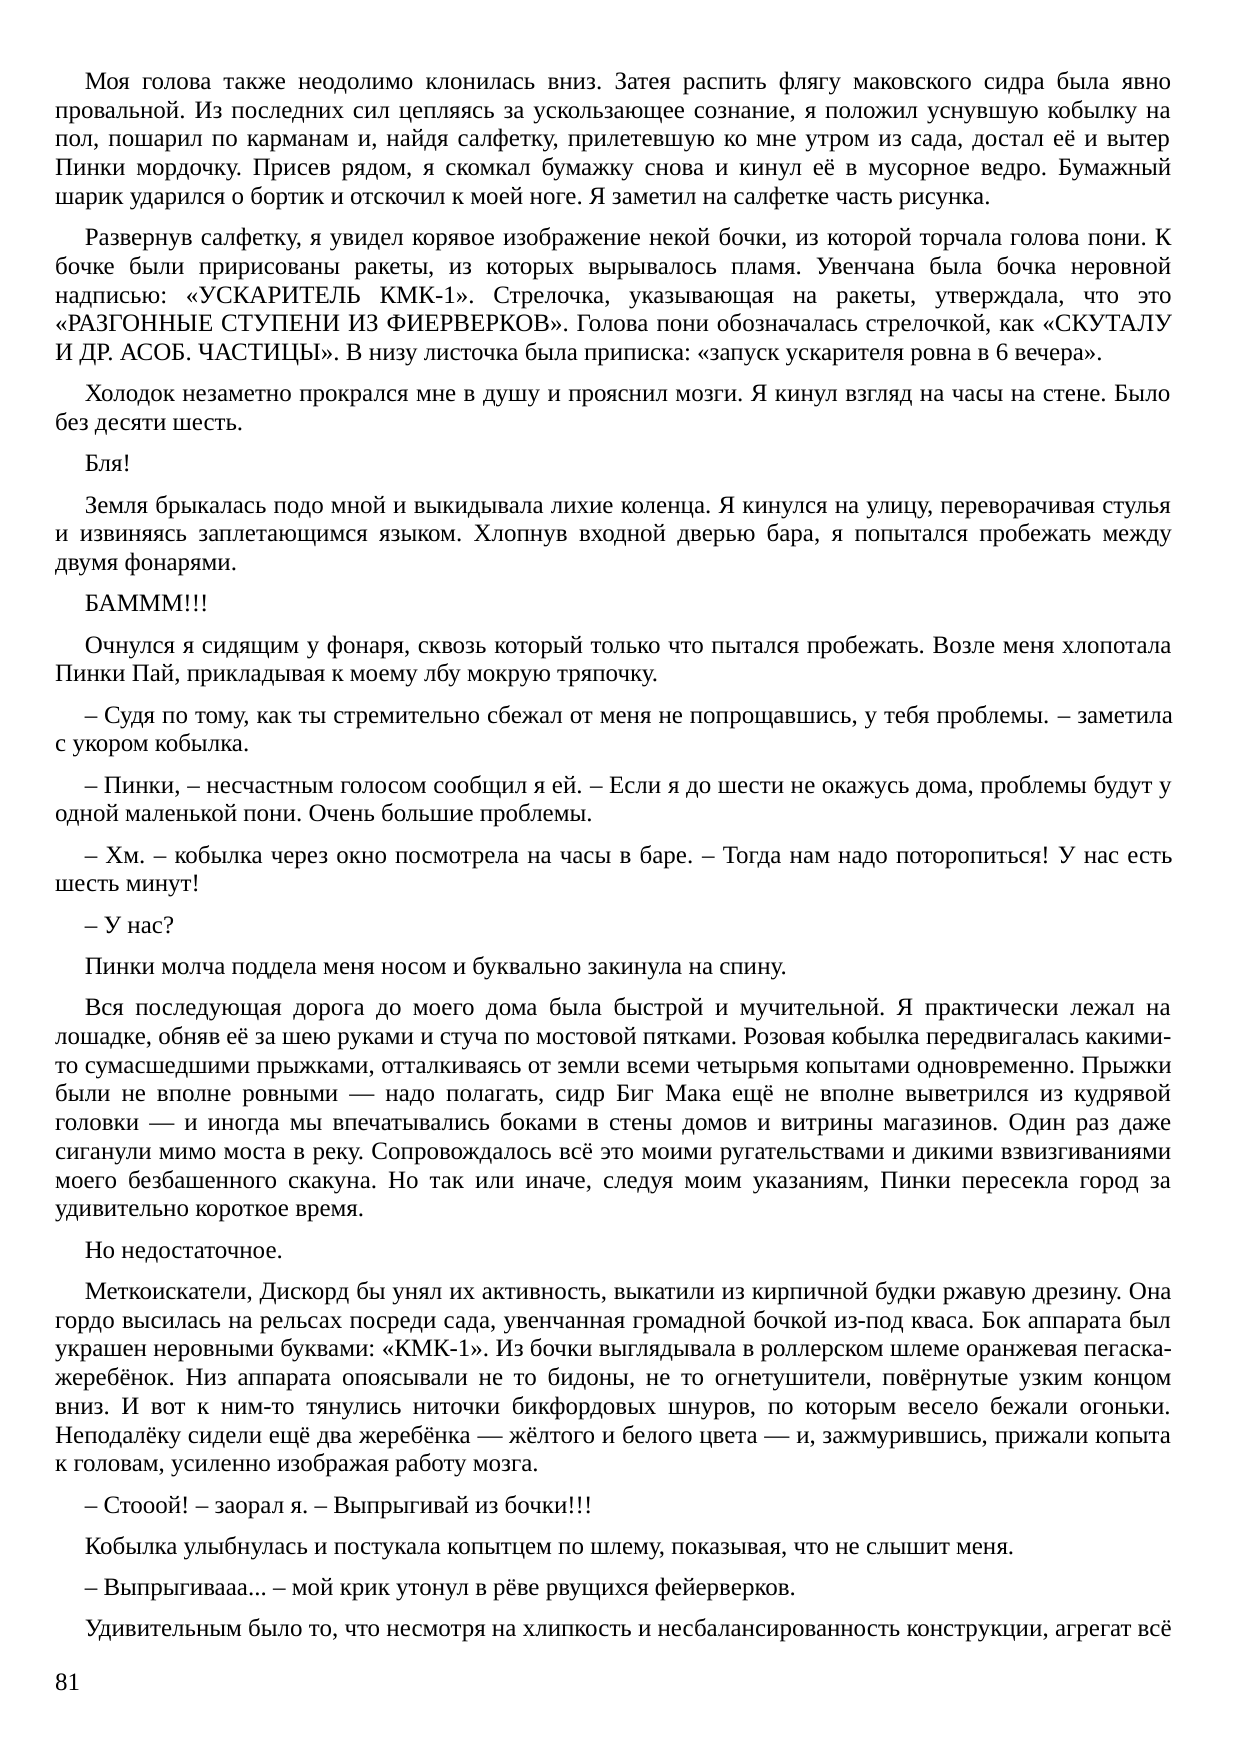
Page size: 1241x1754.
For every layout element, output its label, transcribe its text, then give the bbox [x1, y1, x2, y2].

text – Выпрыгивааа... – мой крик утонул в рёве рвущихся фейерверков. [55, 1572, 1173, 1601]
text Холодок незаметно прокрался мне в душу и прояснил мозги. Я кинул взгляд на часы на стене. Было без десяти шесть. [55, 378, 1173, 436]
text Пинки молча поддела меня носом и буквально закинула на спину. [55, 951, 1173, 980]
text – Пинки, – несчастным голосом сообщил я ей. – Если я до шести не окажусь дома, проблемы будут у одной маленькой пони. Очень большие проблемы. [55, 770, 1173, 827]
text Земля брыкалась подо мной и выкидывала лихие коленца. Я кинулся на улицу, переворачивая стулья и извиняясь заплетающимся языком. Хлопнув входной дверью бара, я попытался пробежать между двумя фонарями. [55, 490, 1173, 576]
text Очнулся я сидящим у фонаря, сквозь который только что пытался пробежать. Возле меня хлопотала Пинки Пай, прикладывая к моему лбу мокрую тряпочку. [55, 630, 1173, 687]
text – Судя по тому, как ты стремительно сбежал от меня не попрощавшись, у тебя проблемы. – заметила с укором кобылка. [55, 700, 1173, 757]
text – У нас? [55, 910, 1173, 938]
text Вся последующая дорога до моего дома была быстрой и мучительной. Я практически лежал на лошадке, обняв её за шею руками и стуча по мостовой пятками. Розовая кобылка передвигалась какими-то сумасшедшими прыжками, отталкиваясь от земли всеми четырьмя копытами одновременно. Прыжки были не вполне ровными — надо полагать, сидр Биг Мака ещё не вполне выветрился из кудрявой головки — и иногда мы впечатывались боками в стены домов и витрины магазинов. Один раз даже сиганули мимо моста в реку. Сопровождалось всё это моими ругательствами и дикими взвизгиваниями моего безбашенного скакуна. Но так или иначе, следуя моим указаниям, Пинки пересекла город за удивительно короткое время. [55, 992, 1173, 1222]
text Кобылка улыбнулась и постукала копытцем по шлему, показывая, что не слышит меня. [55, 1531, 1173, 1560]
text Моя голова также неодолимо клонилась вниз. Затея распить флягу маковского сидра была явно провальной. Из последних сил цепляясь за ускользающее сознание, я положил уснувшую кобылку на пол, пошарил по карманам и, найдя салфетку, прилетевшую ко мне утром из сада, достал её и вытер Пинки мордочку. Присев рядом, я скомкал бумажку снова и кинул её в мусорное ведро. Бумажный шарик ударился о бортик и отскочил к моей ноге. Я заметил на салфетке часть рисунка. [55, 66, 1173, 210]
text Меткоискатели, Дискорд бы унял их активность, выкатили из кирпичной будки ржавую дрезину. Она гордо высилась на рельсах посреди сада, увенчанная громадной бочкой из-под кваса. Бок аппарата был украшен неровными буквами: «КМК-1». Из бочки выглядывала в роллерском шлеме оранжевая пегаска-жеребёнок. Низ аппарата опоясывали не то бидоны, не то огнетушители, повёрнутые узким концом вниз. И вот к ним-то тянулись ниточки бикфордовых шнуров, по которым весело бежали огоньки. Неподалёку сидели ещё два жеребёнка — жёлтого и белого цвета — и, зажмурившись, прижали копыта к головам, усиленно изображая работу мозга. [55, 1276, 1173, 1477]
text Бля! [55, 448, 1173, 477]
text – Стооой! – заорал я. – Выпрыгивай из бочки!!! [55, 1490, 1173, 1518]
text – Хм. – кобылка через окно посмотрела на часы в баре. – Тогда нам надо поторопиться! У нас есть шесть минут! [55, 840, 1173, 897]
text БАМММ!!! [55, 588, 1173, 617]
text Развернув салфетку, я увидел корявое изображение некой бочки, из которой торчала голова пони. К бочке были пририсованы ракеты, из которых вырывалось пламя. Увенчана была бочка неровной надписью: «УСКАРИТЕЛЬ КМК-1». Стрелочка, указывающая на ракеты, утверждала, что это «РАЗГОННЫЕ СТУПЕНИ ИЗ ФИЕРВЕРКОВ». Голова пони обозначалась стрелочкой, как «СКУТАЛУ И ДР. АСОБ. ЧАСТИЦЫ». В низу листочка была приписка: «запуск ускарителя ровна в 6 вечера». [55, 222, 1173, 366]
text Но недостаточное. [55, 1235, 1173, 1263]
text Удивительным было то, что несмотря на хлипкость и несбалансированность конструкции, агрегат всё [55, 1613, 1173, 1642]
